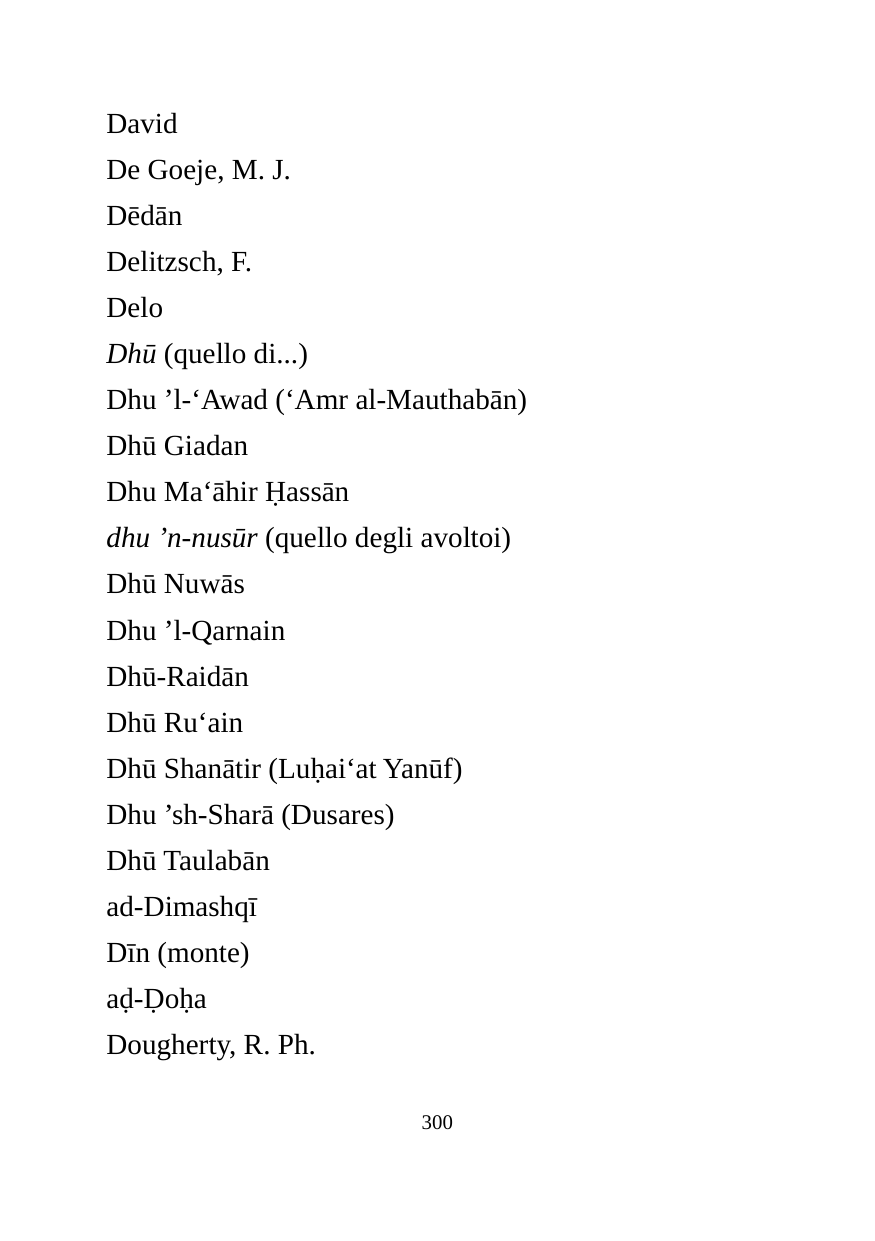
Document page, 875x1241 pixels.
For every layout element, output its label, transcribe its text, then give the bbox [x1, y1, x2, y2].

text dhu ’n-nusūr (quello degli avoltoi) [106, 521, 768, 554]
text Delitzsch, F. [106, 244, 768, 278]
text Dhū-Raidān [106, 659, 768, 692]
text Dhū Giadan [106, 428, 768, 462]
text ad-Dimashqī [106, 889, 768, 922]
text Delo [106, 290, 768, 324]
text Dhū Nuwās [106, 567, 768, 600]
text aḍ-Ḍoḥa [106, 981, 768, 1014]
text Dhū Shanātir (Luḥai‘at Yanūf) [106, 751, 768, 784]
text Dēdān [106, 198, 768, 232]
text Dīn (monte) [106, 935, 768, 968]
text David [106, 106, 768, 140]
text Dhu ’l-Qarnain [106, 613, 768, 646]
text Dhu ’l-‘Awad (‘Amr al-Mauthabān) [106, 382, 768, 416]
text Dougherty, R. Ph. [106, 1027, 768, 1061]
text Dhu ’sh-Sharā (Dusares) [106, 797, 768, 830]
text Dhū Ru‘ain [106, 705, 768, 738]
text Dhū Taulabān [106, 843, 768, 876]
text Dhū (quello di...) [106, 336, 768, 370]
text Dhu Ma‘āhir Ḥassān [106, 474, 768, 508]
text De Goeje, M. J. [106, 152, 768, 186]
